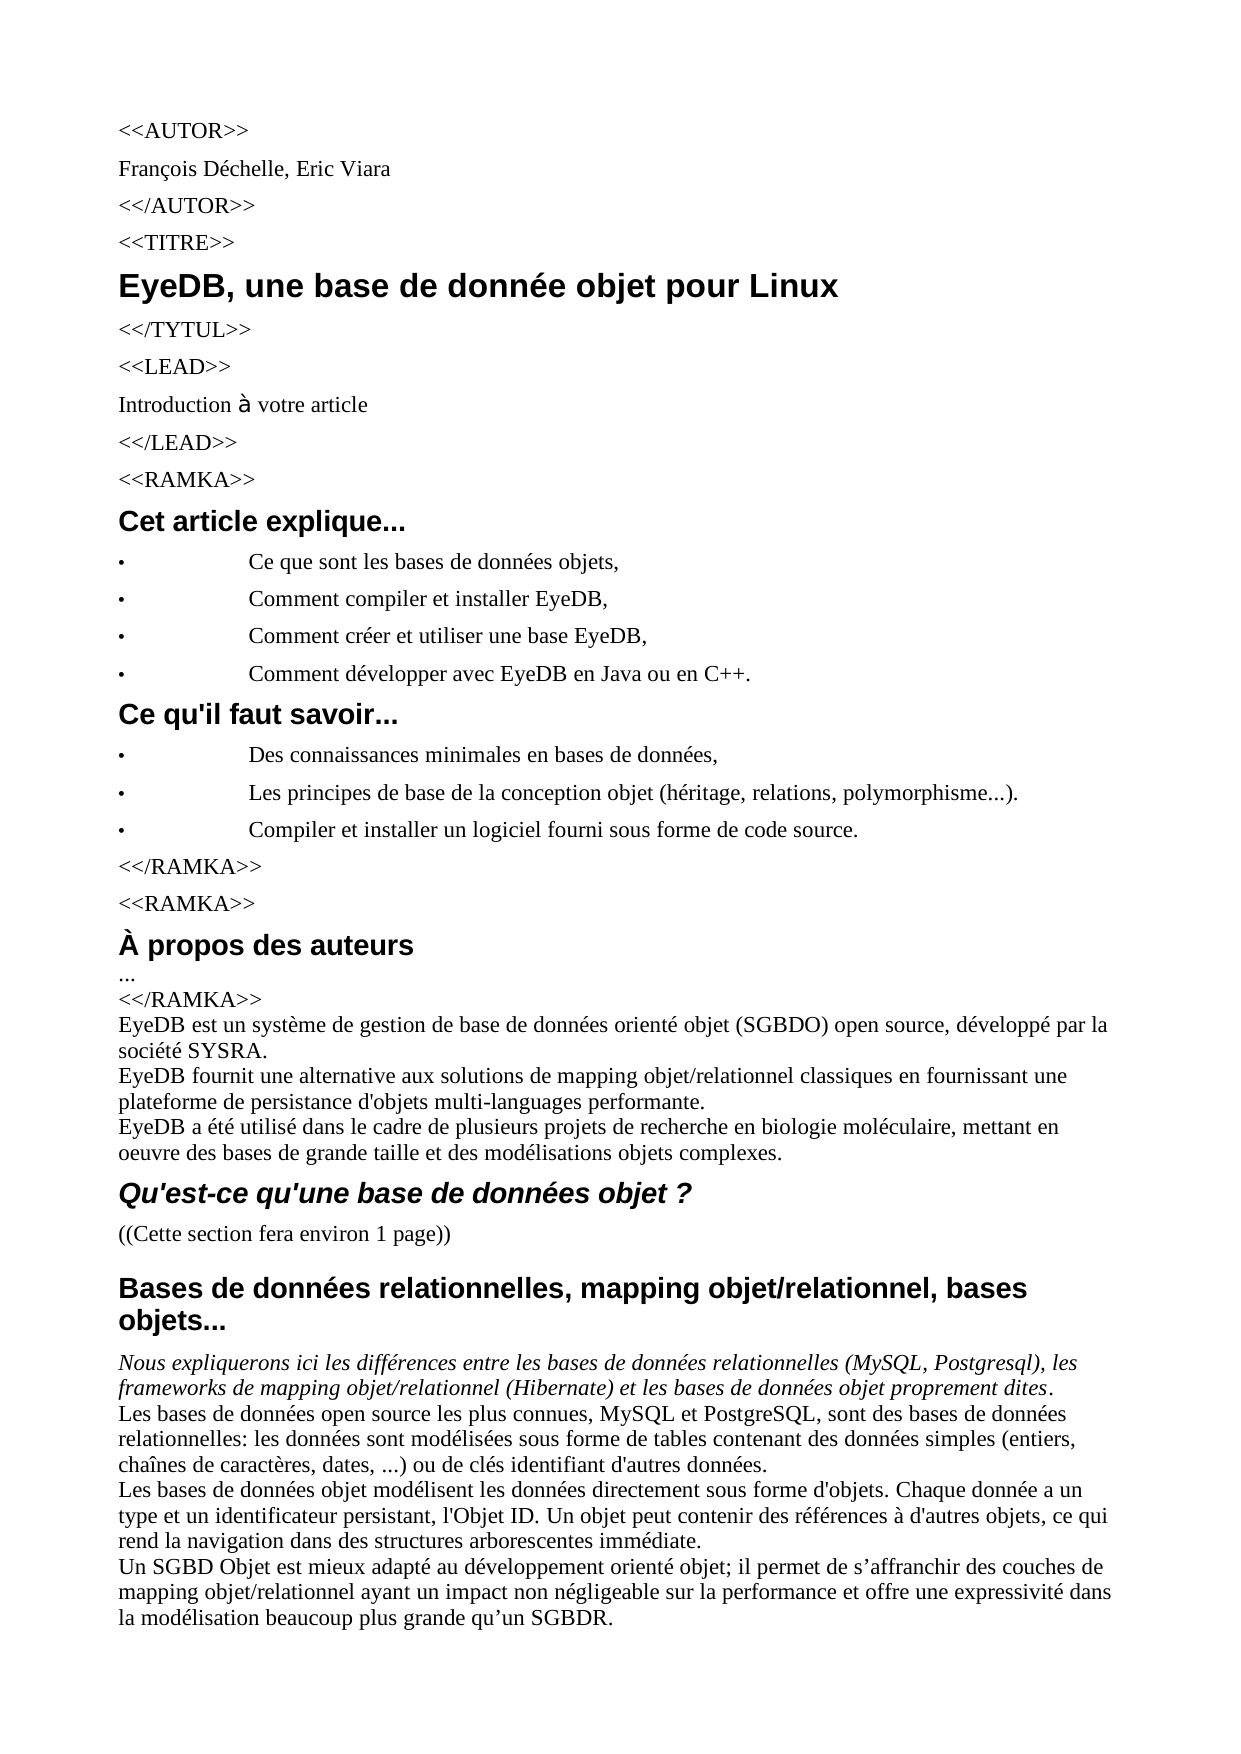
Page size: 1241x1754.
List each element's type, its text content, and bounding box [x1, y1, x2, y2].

list Comment développer avec EyeDB en Java ou en C++. [118, 661, 1122, 686]
text <<AUTOR>> [118, 118, 1122, 144]
list Ce que sont les bases de données objets, [118, 549, 1122, 574]
text <<LEAD>> [118, 354, 1122, 379]
subtitle Bases de données relationnelles, mapping objet/relationnel, bases objets... [118, 1272, 1122, 1337]
text <<TITRE>> [118, 230, 1122, 256]
list Des connaissances minimales en bases de données, [118, 742, 1122, 768]
text Introduction à votre article [118, 391, 1122, 418]
text <<RAMKA>> [118, 467, 1122, 493]
text EyeDB est un système de gestion de base de données orienté objet (SGBDO) open source, développé par la société SYSRA. [118, 1012, 1122, 1063]
text <</RAMKA>> [118, 987, 1122, 1012]
text Les bases de données objet modélisent les données directement sous forme d'objets. Chaque donnée a un type et un identificateur persistant, l'Objet ID. Un objet peut contenir des références à d'autres objets, ce qui rend la navigation dans des structures arborescentes immédiate. [118, 1477, 1122, 1553]
text EyeDB fournit une alternative aux solutions de mapping objet/relationnel classiques en fournissant une plateforme de persistance d'objets multi-languages performante. [118, 1063, 1122, 1114]
text Nous expliquerons ici les différences entre les bases de données relationnelles (MySQL, Postgresql), les frameworks de mapping objet/relationnel (Hibernate) et les bases de données objet proprement dites. [118, 1349, 1122, 1400]
text Les bases de données open source les plus connues, MySQL et PostgreSQL, sont des bases de données relationnelles: les données sont modélisées sous forme de tables contenant des données simples (entiers, chaînes de caractères, dates, ...) ou de clés identifiant d'autres données. [118, 1400, 1122, 1477]
subtitle Cet article explique... [118, 504, 1122, 537]
text <</LEAD>> [118, 430, 1122, 455]
text Un SGBD Objet est mieux adapté au développement orienté objet; il permet de s’affranchir des couches de mapping objet/relationnel ayant un impact non négligeable sur la performance et offre une expressivité dans la modélisation beaucoup plus grande qu’un SGBDR. [118, 1553, 1122, 1630]
subtitle Qu'est-ce qu'une base de données objet ? [118, 1177, 1122, 1209]
text <</AUTOR>> [118, 193, 1122, 218]
subtitle EyeDB, une base de donnée objet pour Linux [118, 267, 1122, 305]
list Compiler et installer un logiciel fourni sous forme de code source. [118, 817, 1122, 842]
text <</TYTUL>> [118, 317, 1122, 342]
text <<RAMKA>> [118, 891, 1122, 917]
text ((Cette section fera environ 1 page)) [118, 1221, 1122, 1247]
text François Déchelle, Eric Viara [118, 155, 1122, 181]
text <</RAMKA>> [118, 854, 1122, 879]
list Comment créer et utiliser une base EyeDB, [118, 623, 1122, 649]
text EyeDB a été utilisé dans le cadre de plusieurs projets de recherche en biologie moléculaire, mettant en oeuvre des bases de grande taille et des modélisations objets complexes. [118, 1114, 1122, 1165]
subtitle Ce qu'il faut savoir... [118, 698, 1122, 730]
list Les principes de base de la conception objet (héritage, relations, polymorphisme...). [118, 779, 1122, 805]
list Comment compiler et installer EyeDB, [118, 586, 1122, 612]
subtitle À propos des auteurs [118, 929, 1122, 961]
text ... [118, 961, 1122, 987]
